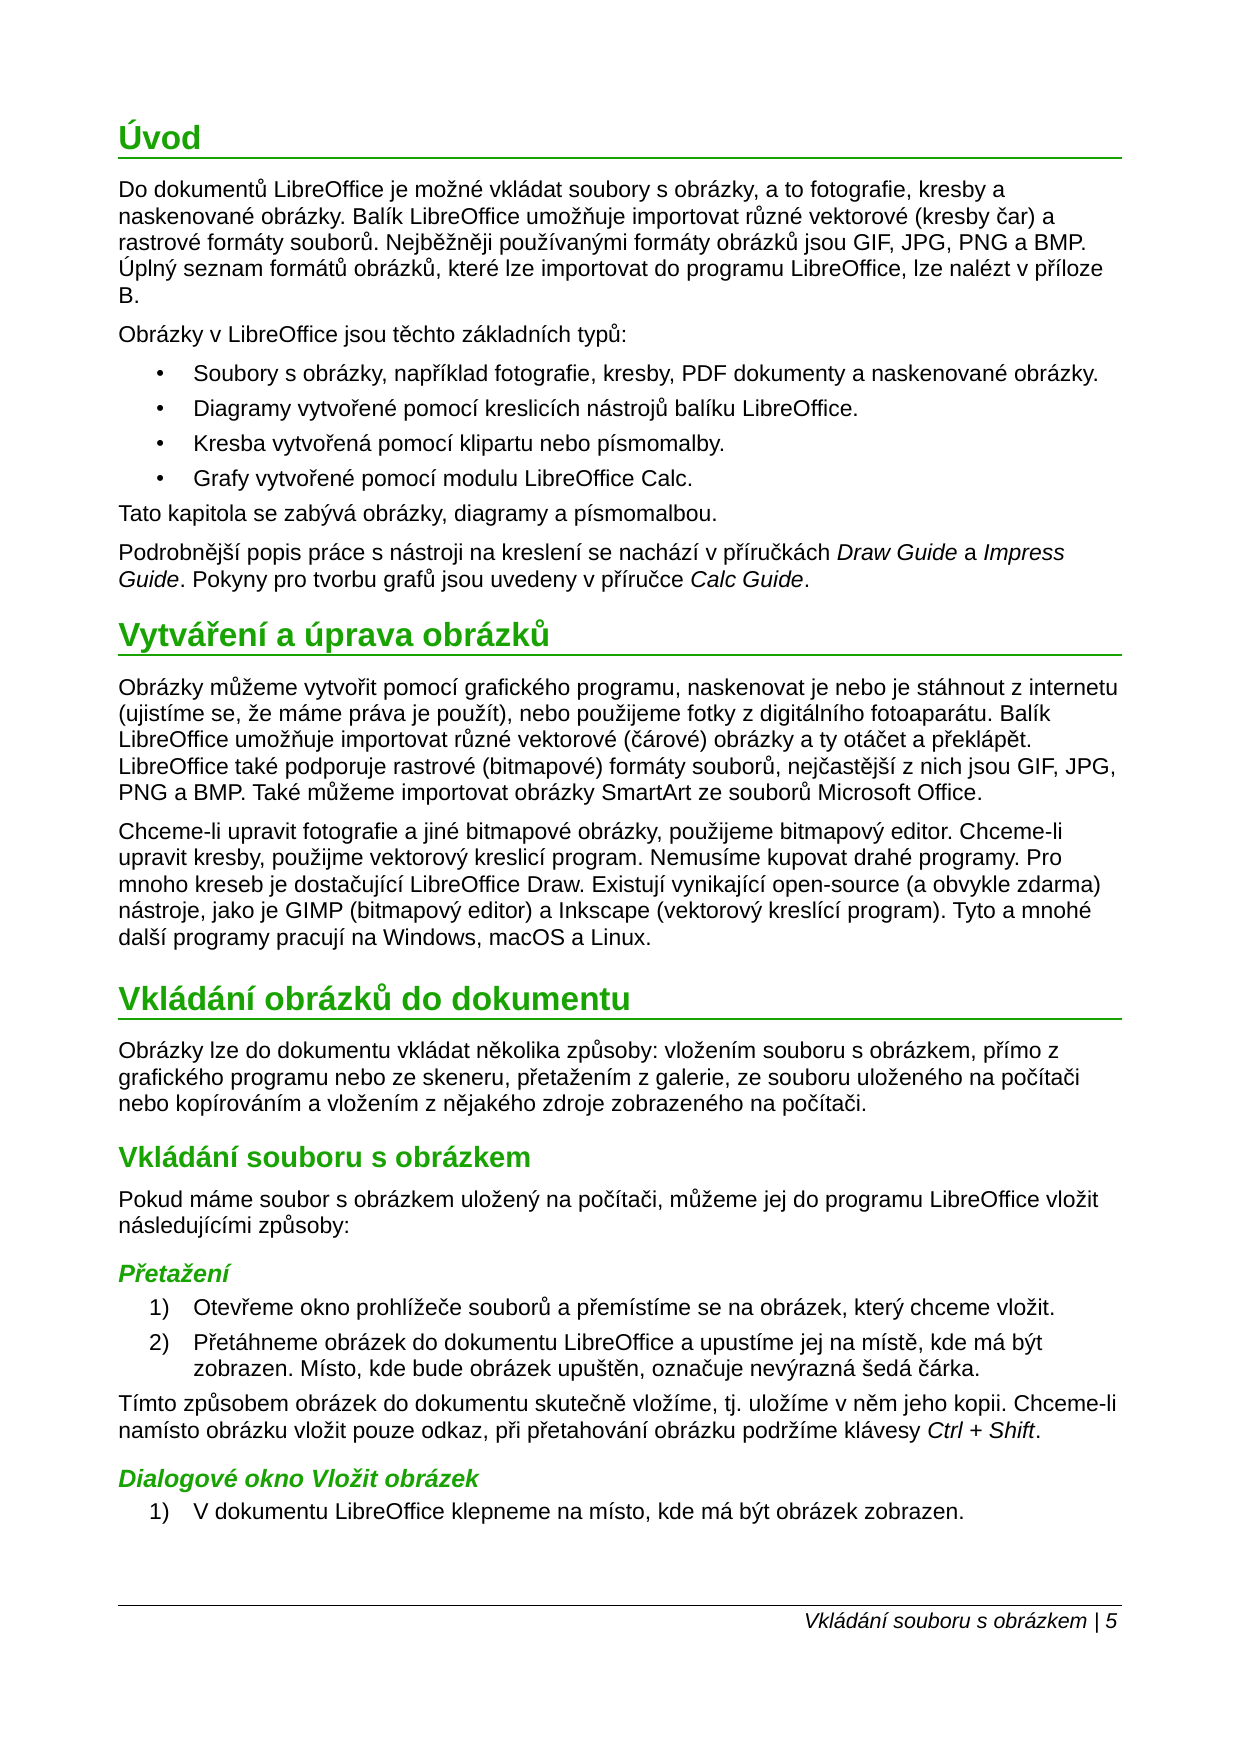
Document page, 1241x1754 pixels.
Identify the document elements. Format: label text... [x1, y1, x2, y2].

text Podrobnější popis práce s nástroji na kreslení se nachází v příručkách Draw Guide a Impress Guide. Pokyny pro tvorbu grafů jsou uvedeny v příručce Calc Guide. [118, 539, 1122, 592]
text Chceme-li upravit fotografie a jiné bitmapové obrázky, použijeme bitmapový editor. Chceme-li upravit kresby, použijme vektorový kreslicí program. Nemusíme kupovat drahé programy. Pro mnoho kreseb je dostačující LibreOffice Draw. Existují vynikající open-source (a obvykle zdarma) nástroje, jako je GIMP (bitmapový editor) a Inkscape (vektorový kreslící program). Tyto a mnohé další programy pracují na Windows, macOS a Linux. [118, 818, 1122, 950]
text Obrázky můžeme vytvořit pomocí grafického programu, naskenovat je nebo je stáhnout z internetu (ujistíme se, že máme práva je použít), nebo použijeme fotky z digitálního fotoaparátu. Balík LibreOffice umožňuje importovat různé vektorové (čárové) obrázky a ty otáčet a překlápět. LibreOffice také podporuje rastrové (bitmapové) formáty souborů, nejčastější z nich jsou GIF, JPG, PNG a BMP. Také můžeme importovat obrázky SmartArt ze souborů Microsoft Office. [118, 674, 1122, 806]
text Pokud máme soubor s obrázkem uložený na počítači, můžeme jej do programu LibreOffice vložit následujícími způsoby: [118, 1186, 1122, 1238]
list Obrázky v LibreOffice jsou těchto základních typů: [118, 321, 1122, 347]
text Tímto způsobem obrázek do dokumentu skutečně vložíme, tj. uložíme v něm jeho kopii. Chceme-li namísto obrázku vložit pouze odkaz, při přetahování obrázku podržíme klávesy Ctrl + Shift. [118, 1390, 1122, 1443]
list Soubory s obrázky, například fotografie, kresby, PDF dokumenty a naskenované obrázky. [156, 359, 1122, 386]
subtitle Úvod [118, 118, 1122, 157]
subtitle Vkládání obrázků do dokumentu [118, 979, 1122, 1018]
subtitle Vkládání souboru s obrázkem [118, 1140, 1122, 1174]
list Kresba vytvořená pomocí klipartu nebo písmomalby. [156, 430, 1122, 456]
text Do dokumentů LibreOffice je možné vkládat soubory s obrázky, a to fotografie, kresby a naskenované obrázky. Balík LibreOffice umožňuje importovat různé vektorové (kresby čar) a rastrové formáty souborů. Nejběžněji používanými formáty obrázků jsou GIF, JPG, PNG a BMP. Úplný seznam formátů obrázků, které lze importovat do programu LibreOffice, lze nalézt v příloze B. [118, 176, 1122, 308]
subtitle Dialogové okno Vložit obrázek [118, 1464, 1122, 1492]
list Přetáhneme obrázek do dokumentu LibreOffice a upustíme jej na místě, kde má být zobrazen. Místo, kde bude obrázek upuštěn, označuje nevýrazná šedá čárka. [169, 1329, 1122, 1381]
text Obrázky lze do dokumentu vkládat několika způsoby: vložením souboru s obrázkem, přímo z grafického programu nebo ze skeneru, přetažením z galerie, ze souboru uloženého na počítači nebo kopírováním a vložením z nějakého zdroje zobrazeného na počítači. [118, 1037, 1122, 1117]
list Grafy vytvořené pomocí modulu LibreOffice Calc. [156, 465, 1122, 491]
subtitle Vytváření a úprava obrázků [118, 616, 1122, 654]
list Diagramy vytvořené pomocí kreslicích nástrojů balíku LibreOffice. [156, 395, 1122, 421]
text Tato kapitola se zabývá obrázky, diagramy a písmomalbou. [118, 500, 1122, 527]
list Otevřeme okno prohlížeče souborů a přemístíme se na obrázek, který chceme vložit. [169, 1293, 1122, 1320]
list V dokumentu LibreOffice klepneme na místo, kde má být obrázek zobrazen. [169, 1498, 1122, 1525]
subtitle Přetažení [118, 1259, 1122, 1288]
